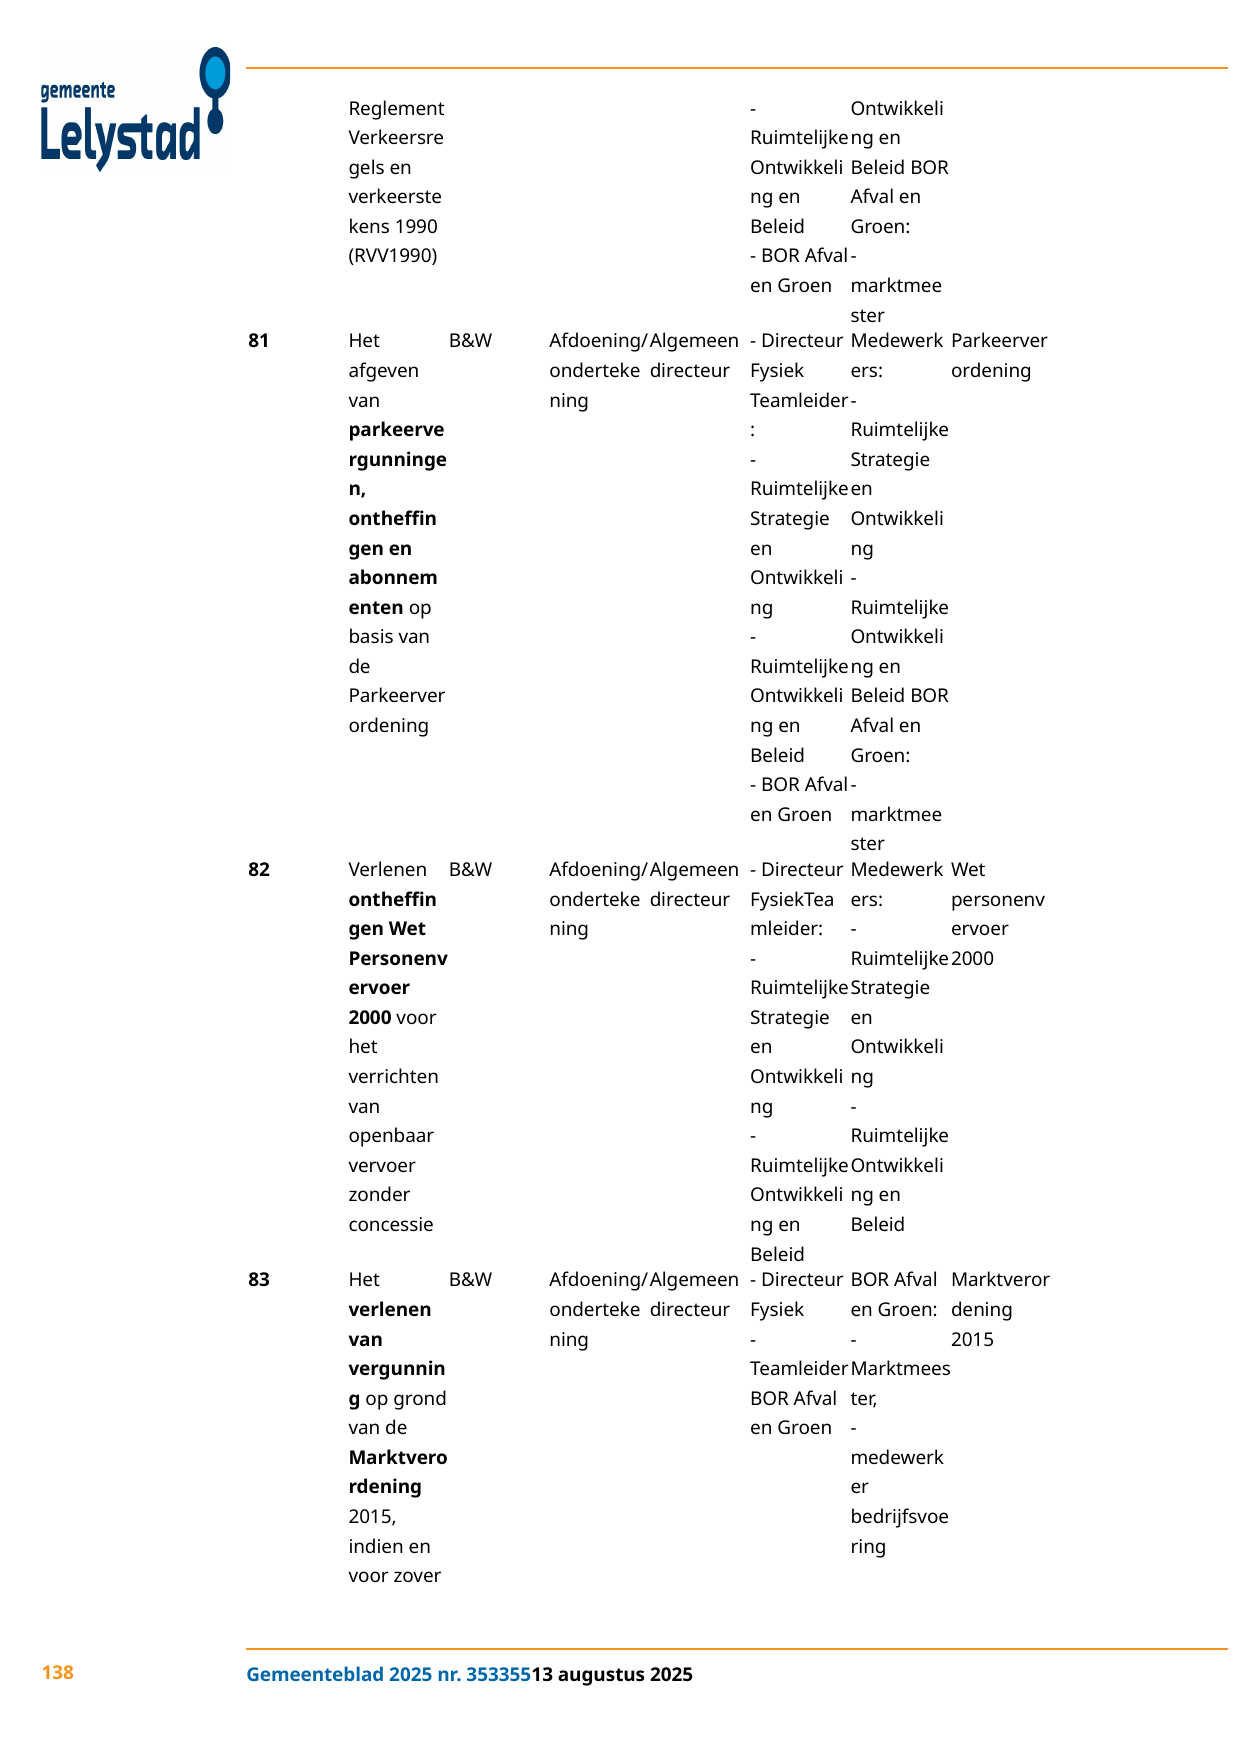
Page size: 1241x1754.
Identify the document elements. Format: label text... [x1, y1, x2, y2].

table_cell Marktverordening 2015 [951, 1267, 1051, 1588]
table_cell [650, 95, 750, 328]
table_cell 81 [248, 328, 348, 856]
table_cell [248, 95, 348, 328]
table_cell - Directeur FysiekTeamleider: - Ruimtelijke Strategie en Ontwikkeling - Ruimtelijke Ontwikkeling en Beleid [750, 856, 850, 1267]
table_cell Het afgeven van parkeervergunningen, ontheffingen en abonnementen op basis van de Parkeerverordening [348, 328, 449, 856]
table_cell Algemeen directeur [650, 328, 750, 856]
table_cell Algemeen directeur [650, 1267, 750, 1588]
table_cell 82 [248, 856, 348, 1267]
table_cell - Ruimtelijke Ontwikkeling en Beleid - BOR Afval en Groen [750, 95, 850, 328]
table_cell [951, 95, 1051, 328]
table_cell - Directeur Fysiek Teamleider: - Ruimtelijke Strategie en Ontwikkeling - Ruimtelijke Ontwikkeling en Beleid - BOR Afval en Groen [750, 328, 850, 856]
table_cell B&W [449, 856, 549, 1267]
table_cell Afdoening/ondertekening [549, 856, 649, 1267]
table_cell [1051, 856, 1152, 1267]
table_cell [1051, 328, 1152, 856]
table_cell Afdoening/ondertekening [549, 1267, 649, 1588]
table_cell B&W [449, 1267, 549, 1588]
table_cell [449, 95, 549, 328]
table_cell BOR Afval en Groen: - Marktmeester, - medewerker bedrijfsvoering [850, 1267, 951, 1588]
picture [41, 47, 231, 172]
table_cell Medewerkers: - Ruimtelijke Strategie en Ontwikkeling - Ruimtelijke Ontwikkeling en Beleid [850, 856, 951, 1267]
table_cell - Directeur Fysiek - Teamleider BOR Afval en Groen [750, 1267, 850, 1588]
table_cell Medewerkers: - Ruimtelijke Strategie en Ontwikkeling - Ruimtelijke Ontwikkeling en Beleid BOR Afval en Groen: - marktmeester [850, 328, 951, 856]
table_cell Verlenen ontheffingen Wet Personenvervoer 2000 voor het verrichten van openbaar vervoer zonder concessie [348, 856, 449, 1267]
table_cell [1051, 95, 1152, 328]
table_cell Het verlenen van vergunning op grond van de Marktverordening 2015, indien en voor zover [348, 1267, 449, 1588]
table_cell Algemeen directeur [650, 856, 750, 1267]
table_cell Wet personenvervoer 2000 [951, 856, 1051, 1267]
table_cell [1051, 1267, 1152, 1588]
table_cell Parkeerverordening [951, 328, 1051, 856]
table_cell 83 [248, 1267, 348, 1588]
table_cell Ontwikkeling en Beleid BOR Afval en Groen: - marktmeester [850, 95, 951, 328]
table_cell Reglement Verkeersregels en verkeerstekens 1990 (RVV1990) [348, 95, 449, 328]
table_cell B&W [449, 328, 549, 856]
table_cell [549, 95, 649, 328]
table_cell Afdoening/ondertekening [549, 328, 649, 856]
